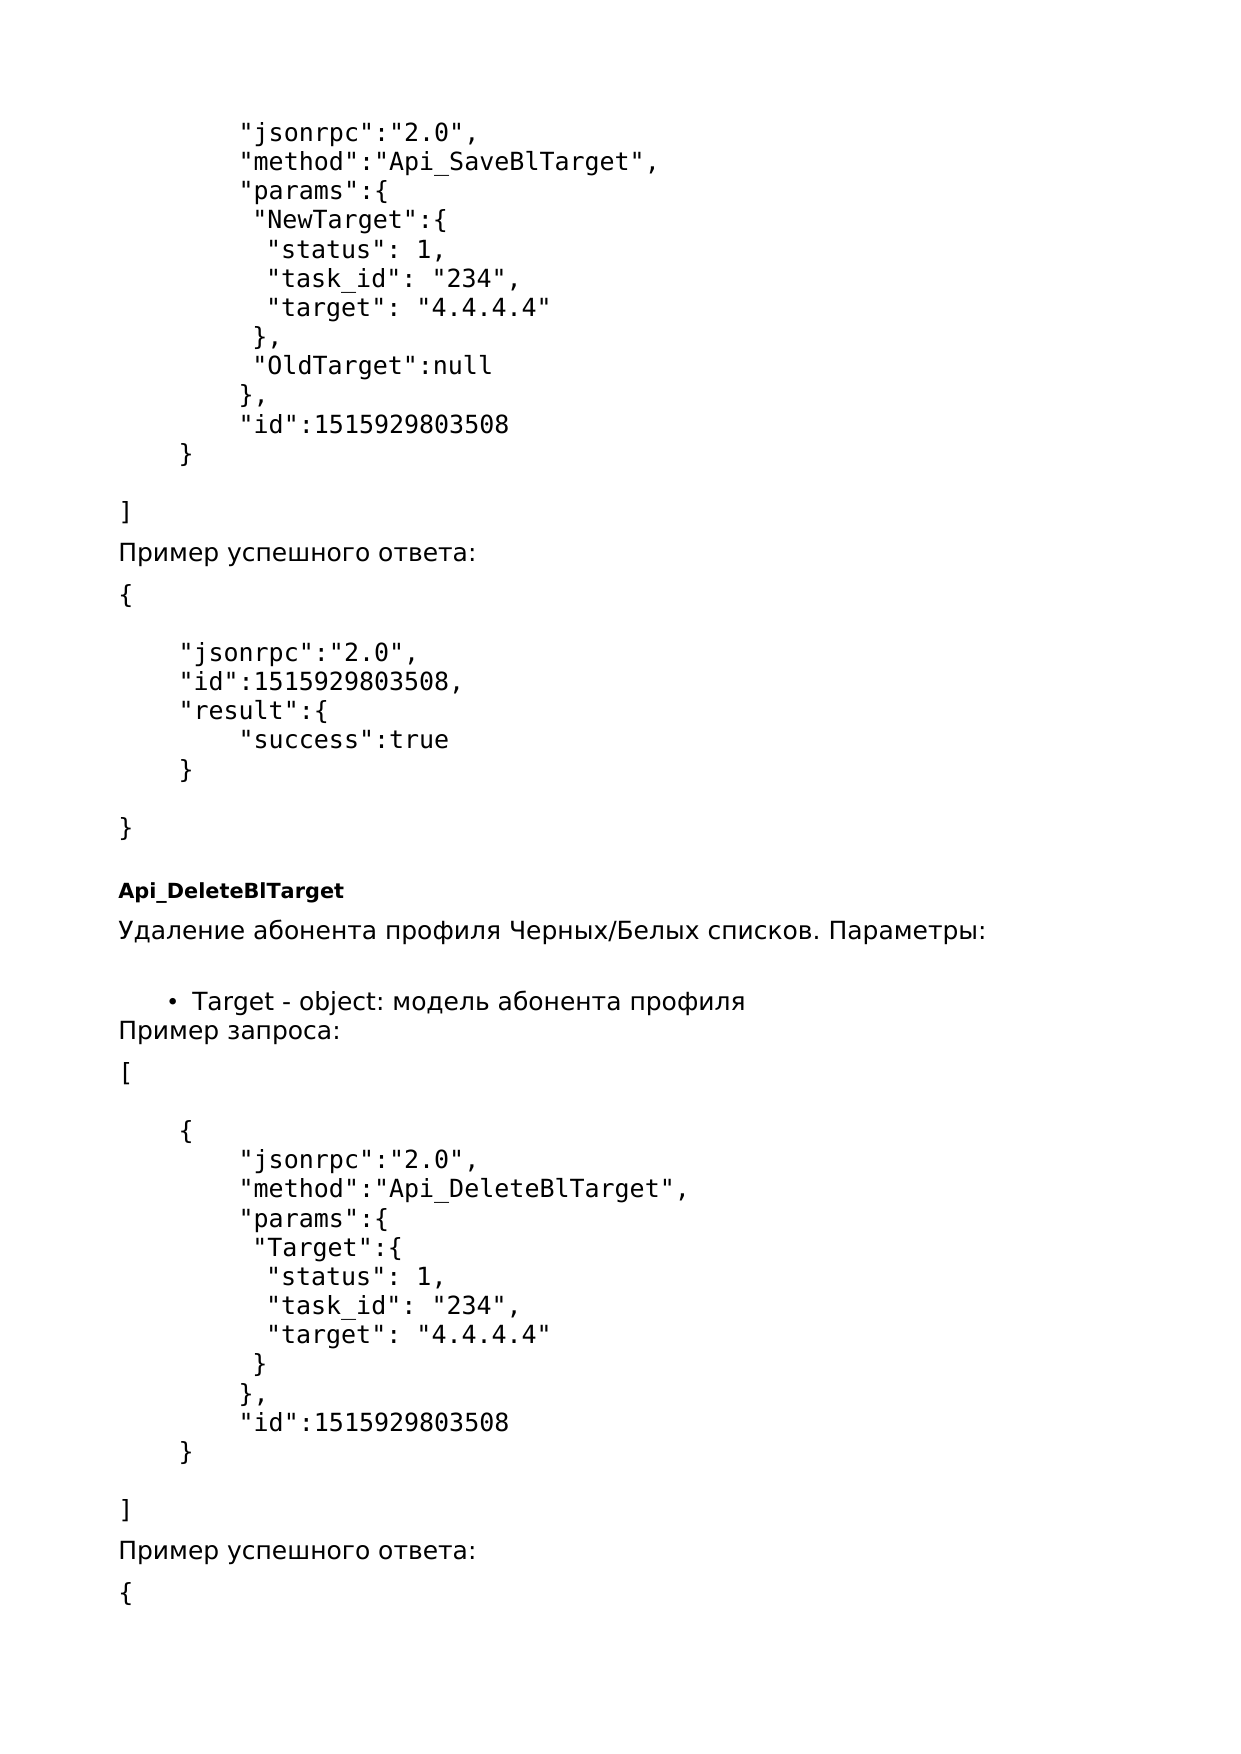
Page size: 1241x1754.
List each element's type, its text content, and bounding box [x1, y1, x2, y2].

text Пример успешного ответа: [118, 538, 1122, 567]
subtitle Api_DeleteBlTarget [118, 879, 1122, 903]
text [ { "jsonrpc":"2.0", "method":"Api_DeleteBlTarget", "params":{ "Target":{ "status": 1, "task_id": "234", "target": "4.4.4.4" } }, "id":1515929803508 } ] [118, 1058, 1122, 1524]
text Удаление абонента профиля Черных/Белых списков. Параметры: [118, 916, 1122, 945]
text "jsonrpc":"2.0", "method":"Api_SaveBlTarget", "params":{ "NewTarget":{ "status": 1, "task_id": "234", "target": "4.4.4.4" }, "OldTarget":null }, "id":1515929803508 } ] [118, 118, 1122, 526]
text { "jsonrpc":"2.0", "id":1515929803508, "result":{ "success":true } } [118, 580, 1122, 842]
text Пример успешного ответа: [118, 1536, 1122, 1566]
text Пример запроса: [118, 1016, 1122, 1045]
list Target - object: модель абонента профиля [177, 987, 1122, 1016]
text { [118, 1578, 1122, 1607]
